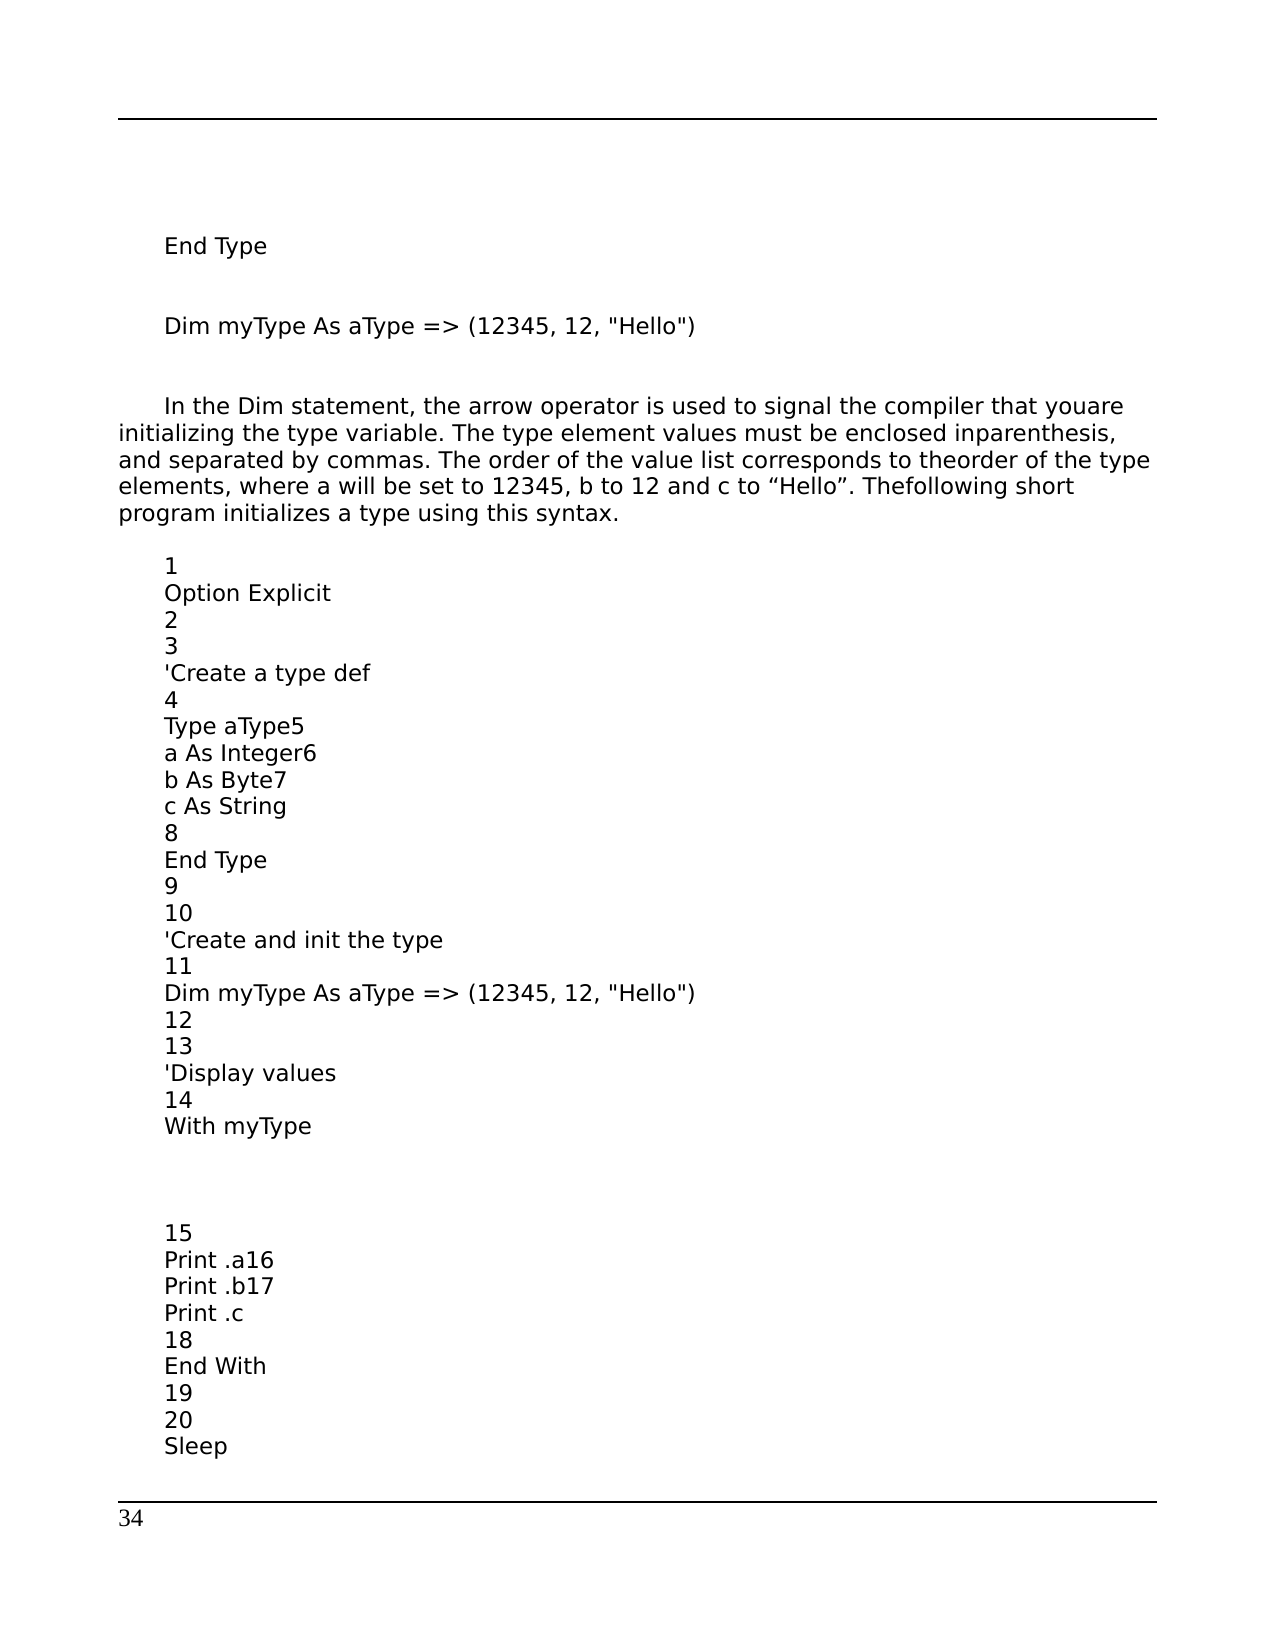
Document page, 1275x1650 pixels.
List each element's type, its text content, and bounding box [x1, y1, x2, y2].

text c As String [118, 793, 1157, 820]
text With myType [118, 1113, 1157, 1140]
text 3 [118, 633, 1157, 660]
text a As Integer6 [118, 740, 1157, 767]
text 12 [118, 1007, 1157, 1033]
text 2 [118, 607, 1157, 633]
text 4 [118, 687, 1157, 713]
text 11 [118, 953, 1157, 980]
text 13 [118, 1033, 1157, 1060]
text 'Create a type def [118, 660, 1157, 687]
text 19 [118, 1380, 1157, 1407]
text End Type [118, 233, 1157, 260]
text 20 [118, 1407, 1157, 1433]
text Sleep [118, 1433, 1157, 1460]
text In the Dim statement, the arrow operator is used to signal the compiler that youare initializing the type variable. The type element values must be enclosed inparenthesis, and separated by commas. The order of the value list corresponds to theorder of the type elements, where a will be set to 12345, b to 12 and c to “Hello”. Thefollowing short program initializes a type using this syntax. [118, 393, 1157, 527]
text End Type [118, 847, 1157, 873]
text Type aType5 [118, 713, 1157, 740]
text 10 [118, 900, 1157, 927]
text Print .b17 [118, 1273, 1157, 1300]
text 14 [118, 1087, 1157, 1113]
text End With [118, 1353, 1157, 1380]
text Option Explicit [118, 580, 1157, 607]
text 18 [118, 1327, 1157, 1353]
text 1 [118, 553, 1157, 580]
text 15 [118, 1220, 1157, 1247]
text 'Create and init the type [118, 927, 1157, 953]
text 8 [118, 820, 1157, 847]
text Dim myType As aType => (12345, 12, "Hello") [118, 313, 1157, 340]
text 9 [118, 873, 1157, 900]
text Print .c [118, 1300, 1157, 1327]
text 'Display values [118, 1060, 1157, 1087]
text Dim myType As aType => (12345, 12, "Hello") [118, 980, 1157, 1007]
text Print .a16 [118, 1247, 1157, 1273]
text b As Byte7 [118, 767, 1157, 793]
